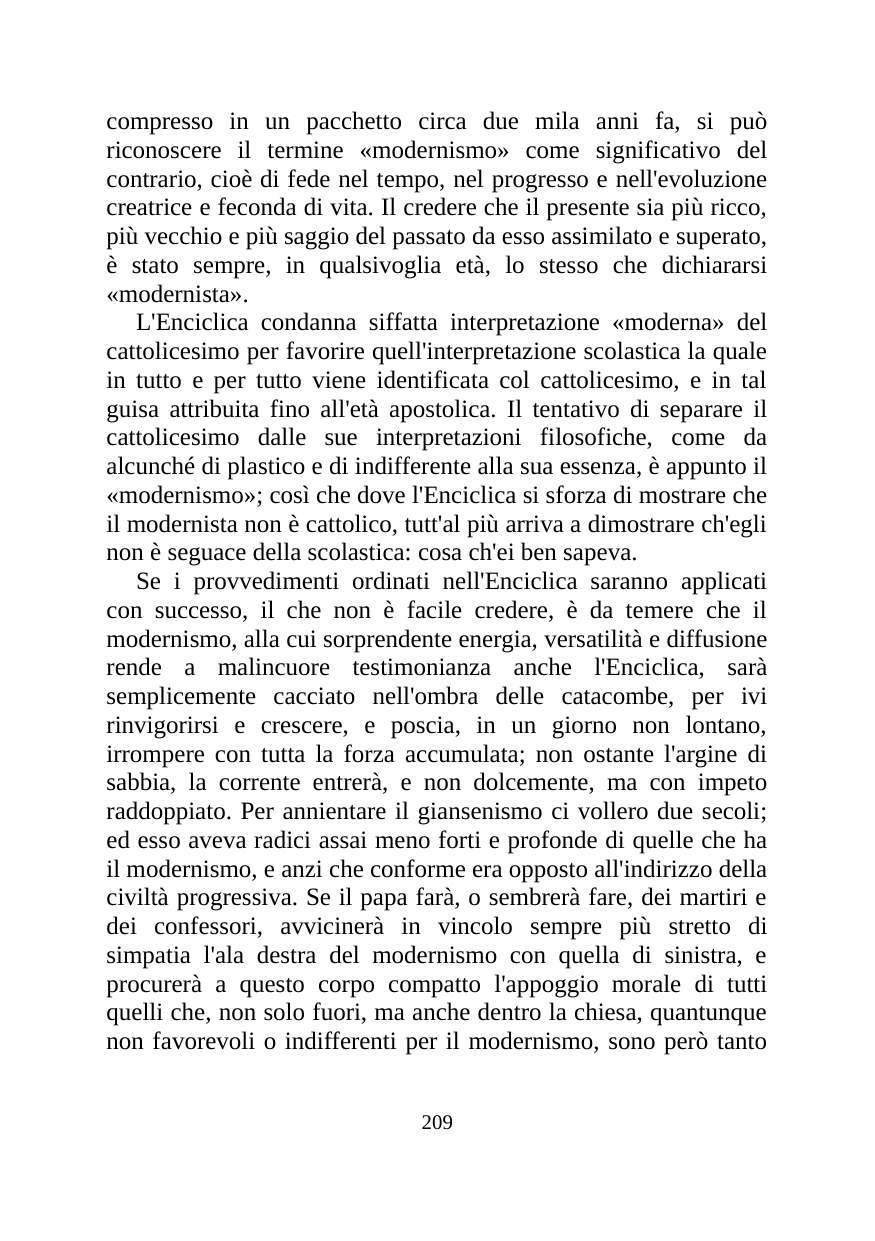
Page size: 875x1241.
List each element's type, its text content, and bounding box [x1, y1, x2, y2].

text Se i provvedimenti ordinati nell'Enciclica saranno applicati con successo, il che non è facile credere, è da temere che il modernismo, alla cui sorprendente energia, versatilità e diffusione rende a malincuore testimonianza anche l'Enciclica, sarà semplicemente cacciato nell'ombra delle catacombe, per ivi rinvigorirsi e crescere, e poscia, in un giorno non lontano, irrompere con tutta la forza accumulata; non ostante l'argine di sabbia, la corrente entrerà, e non dolcemente, ma con impeto raddoppiato. Per annientare il giansenismo ci vollero due secoli; ed esso aveva radici assai meno forti e profonde di quelle che ha il modernismo, e anzi che conforme era opposto all'indirizzo della civiltà progressiva. Se il papa farà, o sembrerà fare, dei martiri e dei confessori, avvicinerà in vincolo sempre più stretto di simpatia l'ala destra del modernismo con quella di sinistra, e procurerà a questo corpo compatto l'appoggio morale di tutti quelli che, non solo fuori, ma anche dentro la chiesa, quantunque non favorevoli o indifferenti per il modernismo, sono però tanto [106, 566, 768, 1055]
text L'Enciclica condanna siffatta interpretazione «moderna» del cattolicesimo per favorire quell'interpretazione scolastica la quale in tutto e per tutto viene identificata col cattolicesimo, e in tal guisa attribuita fino all'età apostolica. Il tentativo di separare il cattolicesimo dalle sue interpretazioni filosofiche, come da alcunché di plastico e di indifferente alla sua essenza, è appunto il «modernismo»; così che dove l'Enciclica si sforza di mostrare che il modernista non è cattolico, tutt'al più arriva a dimostrare ch'egli non è seguace della scolastica: cosa ch'ei ben sapeva. [106, 307, 768, 566]
text compresso in un pacchetto circa due mila anni fa, si può riconoscere il termine «modernismo» come significativo del contrario, cioè di fede nel tempo, nel progresso e nell'evoluzione creatrice e feconda di vita. Il credere che il presente sia più ricco, più vecchio e più saggio del passato da esso assimilato e superato, è stato sempre, in qualsivoglia età, lo stesso che dichiararsi «modernista». [106, 106, 768, 307]
